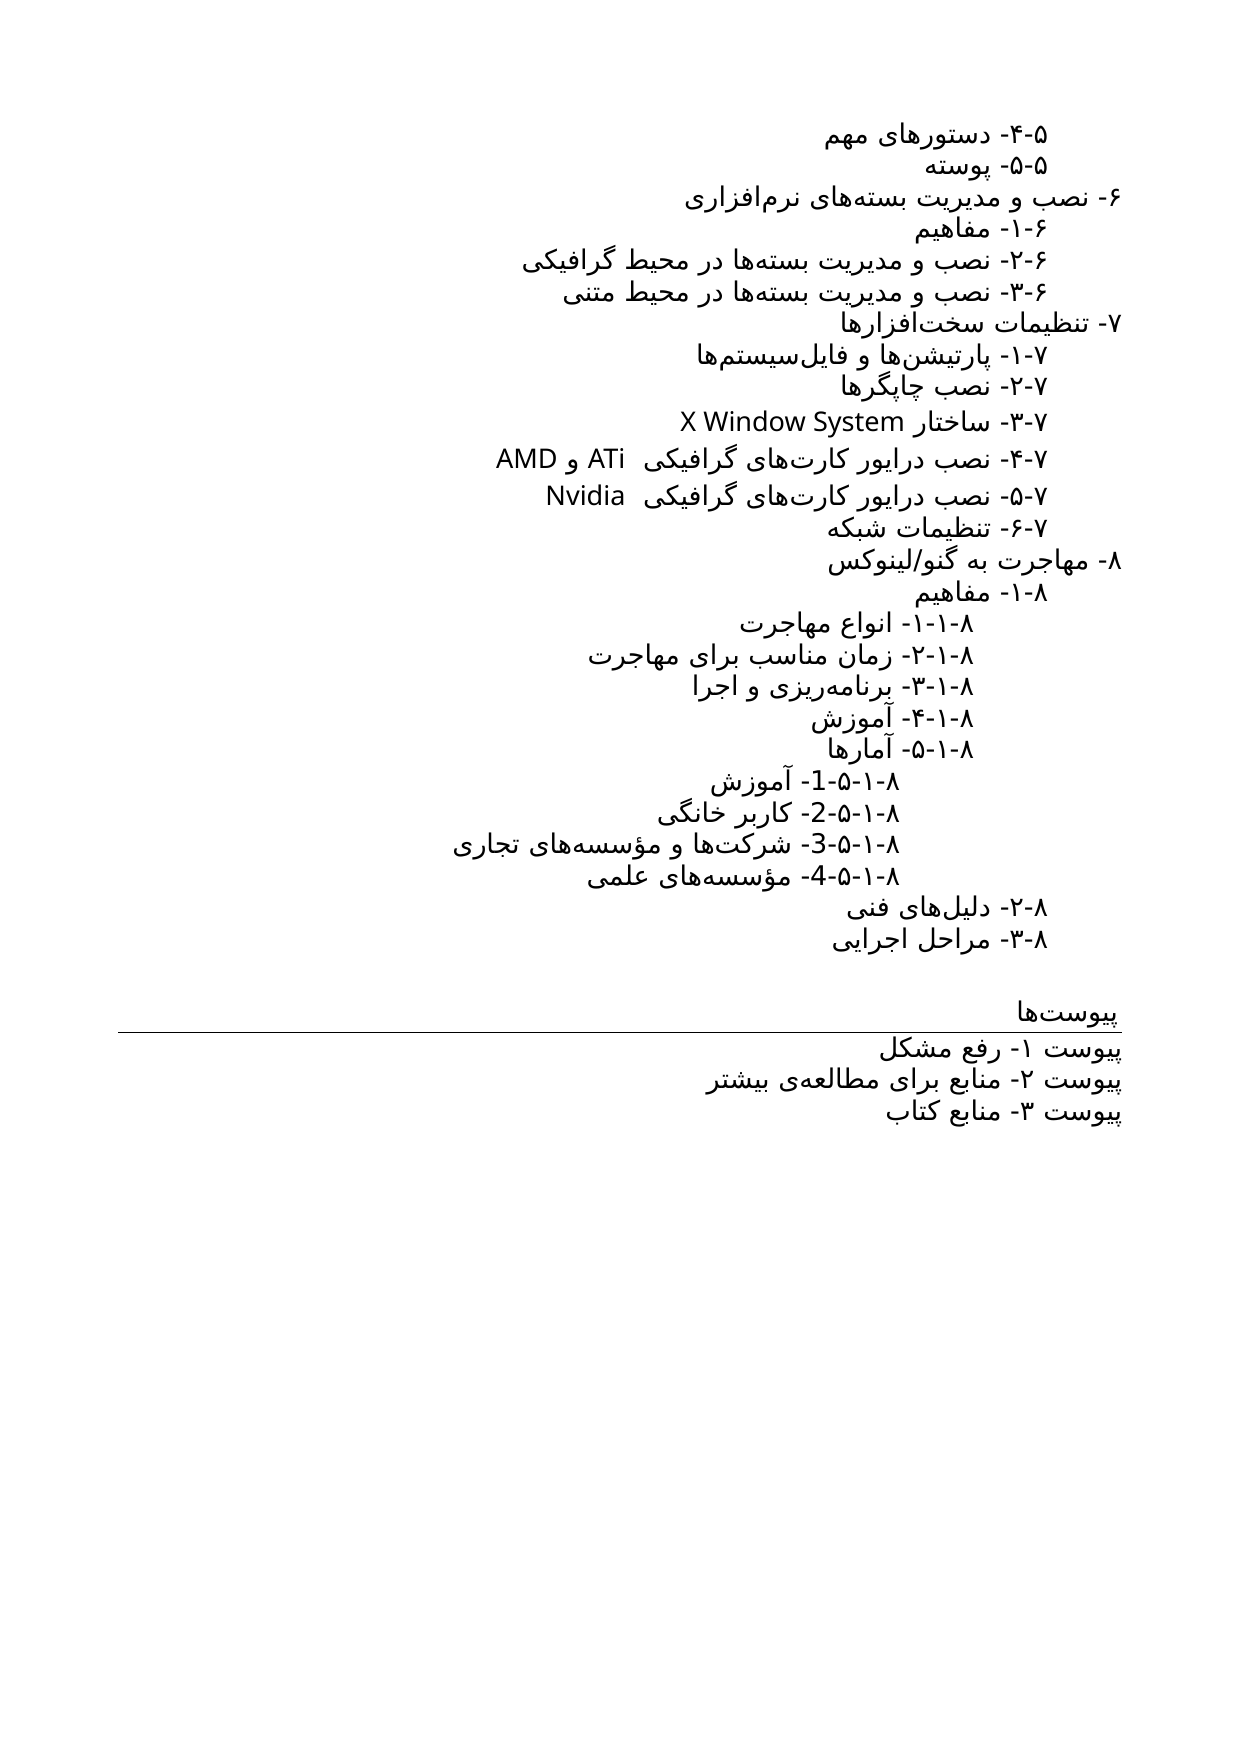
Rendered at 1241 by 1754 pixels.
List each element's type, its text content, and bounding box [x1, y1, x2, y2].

text ۴-۵- دستورهای مهم [118, 118, 1122, 150]
text ۵-۷- نصب درایور کارت‌های گرافیکی Nvidia [118, 476, 1122, 513]
text ۴-۱-۸- آموزش [118, 702, 1122, 734]
text ۱-۶- مفاهیم [118, 213, 1122, 244]
text پیوست ۲- منابع برای مطالعه‌ی بیشتر [118, 1063, 1122, 1095]
text ۶-۷- تنظیمات شبکه [118, 513, 1122, 544]
text ۳-۱-۸- برنامه‌ریزی و اجرا [118, 671, 1122, 702]
text ۳-۶- نصب و مدیریت بسته‌ها در محیط متنی [118, 276, 1122, 307]
text ۱-۷- پارتیشن‌ها و فایل‌سیستم‌ها [118, 339, 1122, 371]
text پیوست ۱- رفع مشکل [118, 1033, 1122, 1063]
text 2-۵-۱-۸- کاربر خانگی [118, 797, 1122, 828]
text ۲-۱-۸- زمان مناسب برای مهاجرت [118, 639, 1122, 671]
text ۵-۵- پوسته [118, 150, 1122, 181]
text ۱-۸- مفاهیم [118, 576, 1122, 607]
text 3-۵-۱-۸- شرکت‌ها و مؤسسه‌های تجاری [118, 828, 1122, 860]
text ۳-۷- ساختار X Window System [118, 402, 1122, 439]
text ۵-۱-۸- آمارها [118, 734, 1122, 765]
text پیوست ۳- منابع کتاب [118, 1095, 1122, 1127]
text ۲-۶- نصب و مدیریت بسته‌ها در محیط گرافیکی [118, 244, 1122, 276]
text ۷- تنظیمات سخت‌افزارها [118, 307, 1122, 339]
text ۸- مهاجرت به گنو/لینوکس [118, 544, 1122, 576]
text ۳-۸- مراحل اجرایی [118, 923, 1122, 955]
text ۶- نصب و مدیریت بسته‌های نرم‌افزاری [118, 181, 1122, 213]
text ۴-۷- نصب درایور کارت‌های گرافیکی ATi و AMD [118, 439, 1122, 476]
text ۲-۷- نصب چاپگرها [118, 371, 1122, 402]
text پیوست‌ها [118, 992, 1122, 1032]
text ۱-۱-۸- انواع مهاجرت [118, 607, 1122, 639]
text ۲-۸- دلیل‌های فنی [118, 892, 1122, 923]
text 4-۵-۱-۸- مؤسسه‌های علمی [118, 860, 1122, 892]
text 1-۵-۱-۸- آموزش [118, 765, 1122, 797]
